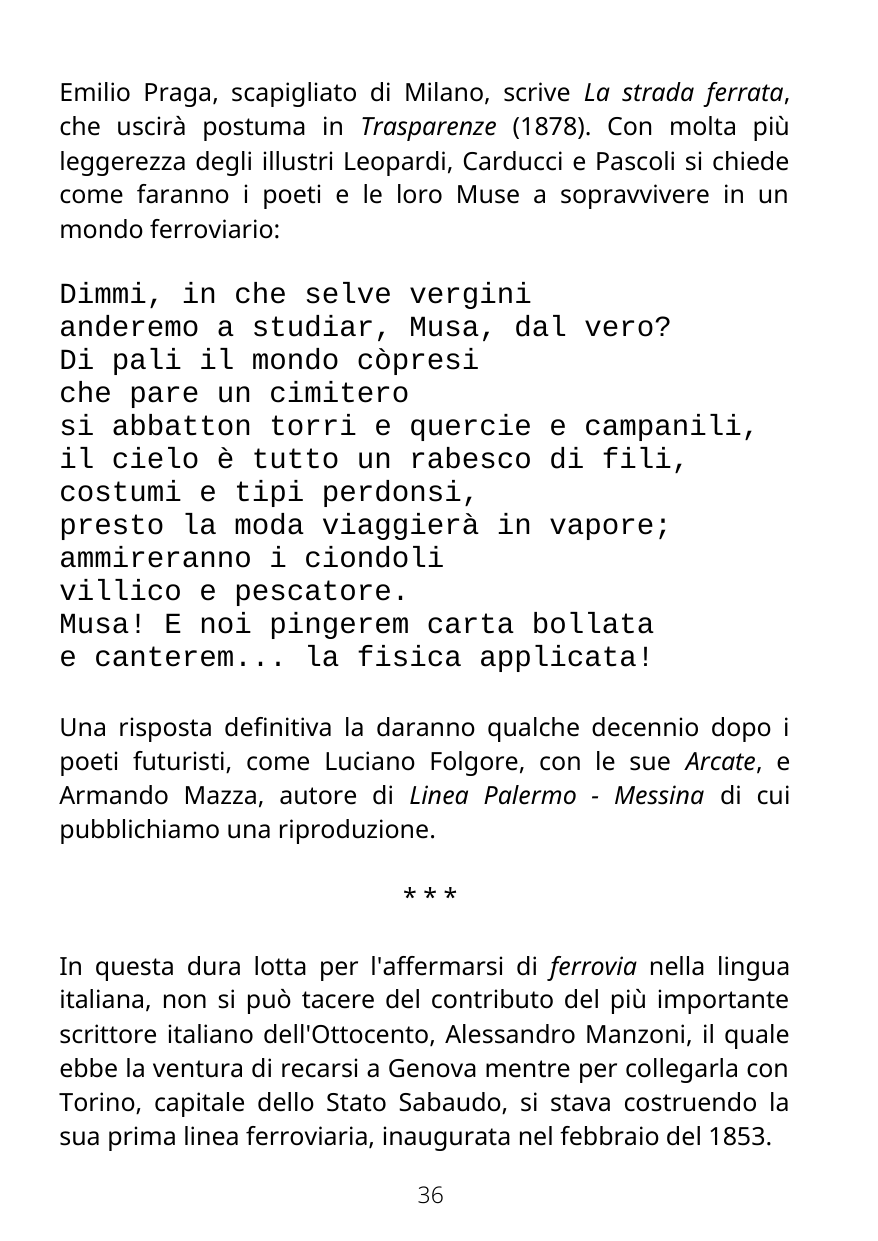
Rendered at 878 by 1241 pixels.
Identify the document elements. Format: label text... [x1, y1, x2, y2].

text e canterem... la fisica applicata! [59, 643, 802, 676]
text * * * [59, 880, 801, 914]
text villico e pescatore. [59, 577, 802, 609]
text Di pali il mondo còpresi [59, 345, 802, 378]
text In questa dura lotta per l'affermarsi di ferrovia nella lingua italiana, non si può tacere del contributo del più importante scrittore italiano dell'Ottocento, Alessandro Manzoni, il quale ebbe la ventura di recarsi a Genova mentre per collegarla con Torino, capitale dello Stato Sabaudo, si stava costruendo la sua prima linea ferroviaria, inaugurata nel febbraio del 1853. [59, 948, 790, 1152]
text Dimmi, in che selve vergini [59, 279, 802, 312]
text ammireranno i ciondoli [59, 543, 802, 577]
text costumi e tipi perdonsi, [59, 477, 802, 511]
text anderemo a studiar, Musa, dal vero? [59, 312, 802, 345]
text Emilio Praga, scapigliato di Milano, scrive La strada ferrata, che uscirà postuma in Trasparenze (1878). Con molta più leggerezza degli illustri Leopardi, Carducci e Pascoli si chiede come faranno i poeti e le loro Muse a sopravvivere in un mondo ferroviario: [59, 75, 790, 245]
text il cielo è tutto un rabesco di fili, [59, 444, 802, 477]
text che pare un cimitero [59, 378, 802, 411]
text Una risposta definitiva la daranno qualche decennio dopo i poeti futuristi, come Luciano Folgore, con le sue Arcate, e Armando Mazza, autore di Linea Palermo - Messina di cui pubblichiamo una riproduzione. [59, 710, 790, 846]
text Musa! E noi pingerem carta bollata [59, 609, 802, 643]
text si abbatton torri e quercie e campanili, [59, 411, 802, 444]
text presto la moda viaggierà in vapore; [59, 511, 802, 543]
